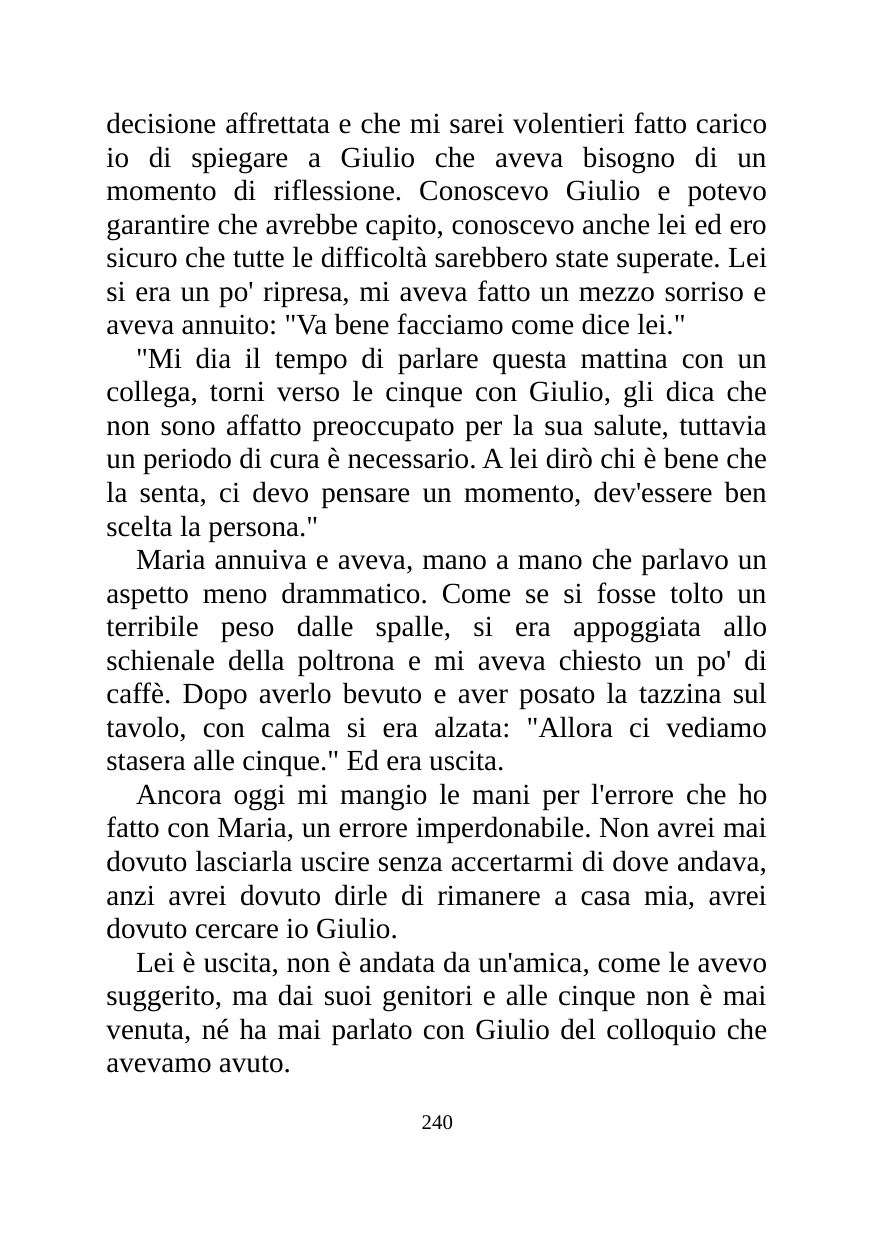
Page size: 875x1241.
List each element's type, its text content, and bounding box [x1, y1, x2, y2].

text Ancora oggi mi mangio le mani per l'errore che ho fatto con Maria, un errore imperdonabile. Non avrei mai dovuto lasciarla uscire senza accertarmi di dove andava, anzi avrei dovuto dirle di rimanere a casa mia, avrei dovuto cercare io Giulio. [106, 777, 768, 945]
text Lei è uscita, non è andata da un'amica, come le avevo suggerito, ma dai suoi genitori e alle cinque non è mai venuta, né ha mai parlato con Giulio del colloquio che avevamo avuto. [106, 945, 768, 1079]
text "Mi dia il tempo di parlare questa mattina con un collega, torni verso le cinque con Giulio, gli dica che non sono affatto preoccupato per la sua salute, tuttavia un periodo di cura è necessario. A lei dirò chi è bene che la senta, ci devo pensare un momento, dev'essere ben scelta la persona." [106, 341, 768, 542]
text Maria annuiva e aveva, mano a mano che parlavo un aspetto meno drammatico. Come se si fosse tolto un terribile peso dalle spalle, si era appoggiata allo schienale della poltrona e mi aveva chiesto un po' di caffè. Dopo averlo bevuto e aver posato la tazzina sul tavolo, con calma si era alzata: "Allora ci vediamo stasera alle cinque." Ed era uscita. [106, 542, 768, 777]
text decisione affrettata e che mi sarei volentieri fatto carico io di spiegare a Giulio che aveva bisogno di un momento di riflessione. Conoscevo Giulio e potevo garantire che avrebbe capito, conoscevo anche lei ed ero sicuro che tutte le difficoltà sarebbero state superate. Lei si era un po' ripresa, mi aveva fatto un mezzo sorriso e aveva annuito: "Va bene facciamo come dice lei." [106, 106, 768, 341]
